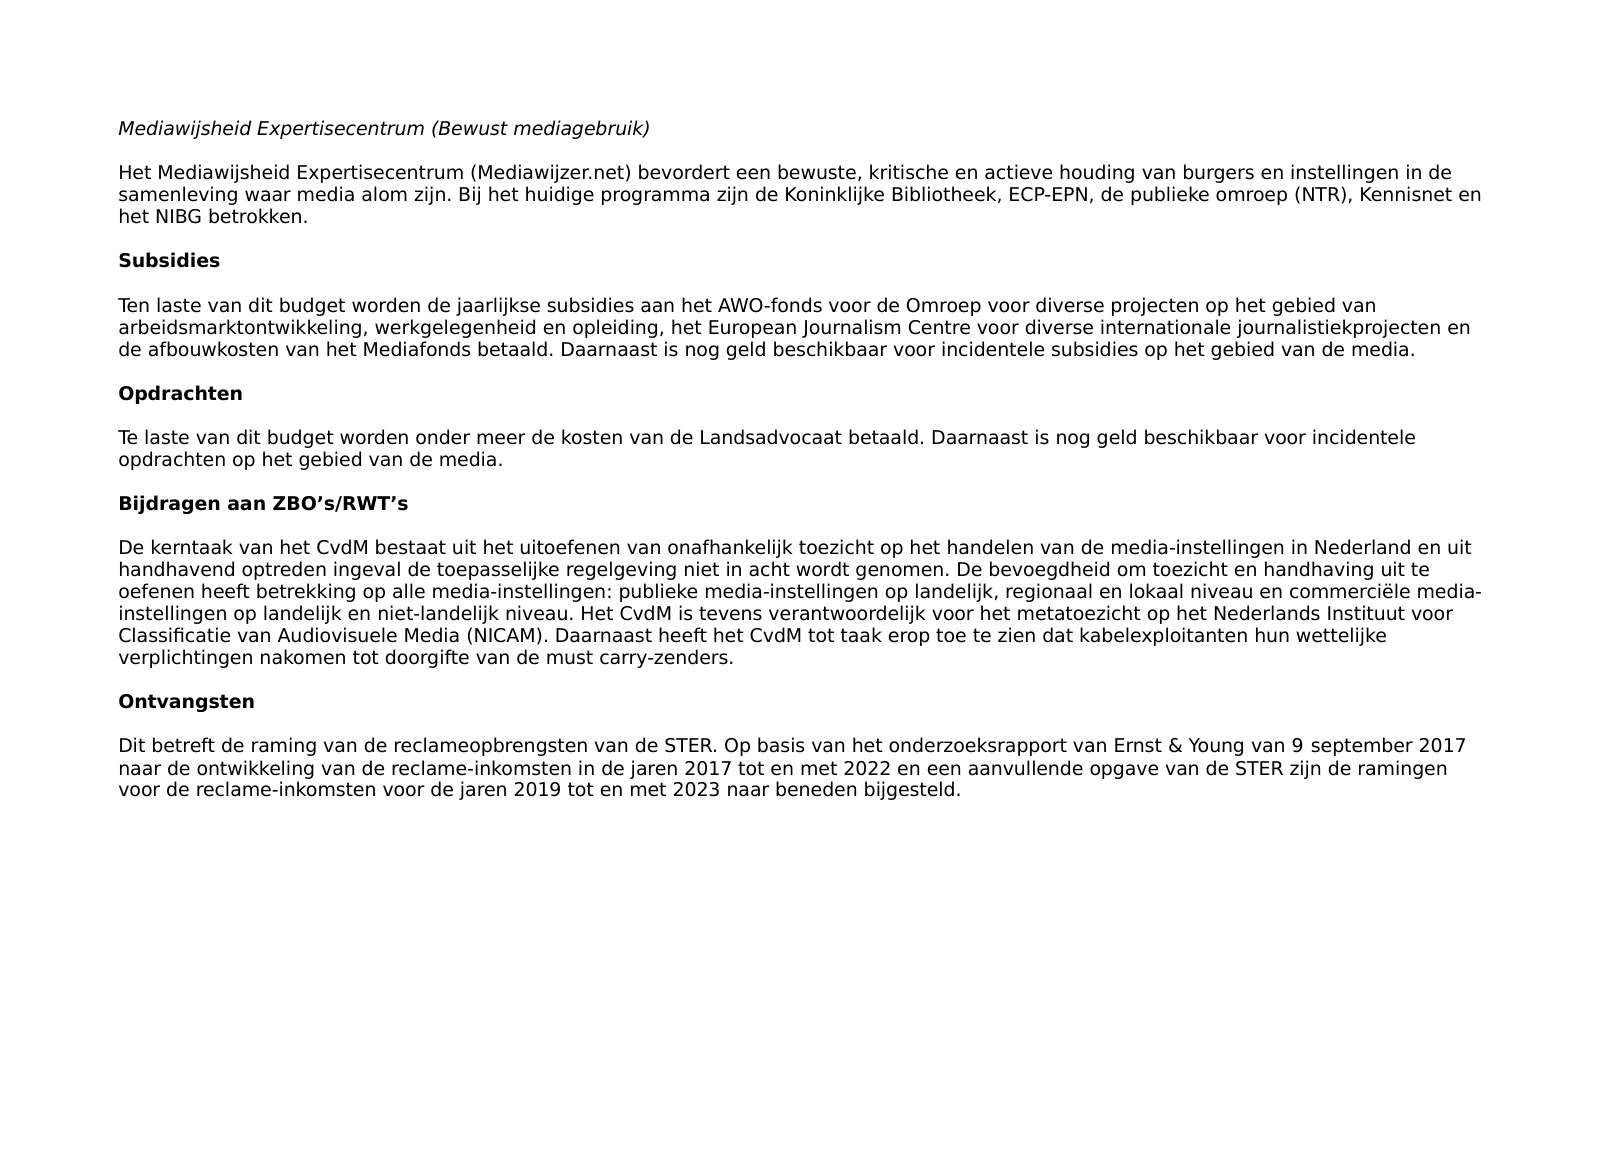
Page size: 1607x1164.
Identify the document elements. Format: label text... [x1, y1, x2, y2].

subtitle Mediawijsheid Expertisecentrum (Bewust mediagebruik) [118, 118, 1488, 140]
subtitle Opdrachten [118, 383, 1488, 405]
text Te laste van dit budget worden onder meer de kosten van de Landsadvocaat betaald. Daarnaast is nog geld beschikbaar voor incidentele opdrachten op het gebied van de media. [118, 427, 1488, 471]
subtitle Subsidies [118, 250, 1488, 272]
text De kerntaak van het CvdM bestaat uit het uitoefenen van onafhankelijk toezicht op het handelen van de media-instellingen in Nederland en uit handhavend optreden ingeval de toepasselijke regelgeving niet in acht wordt genomen. De bevoegdheid om toezicht en handhaving uit te oefenen heeft betrekking op alle media-instellingen: publieke media-instellingen op landelijk, regionaal en lokaal niveau en commerciële media-instellingen op landelijk en niet-landelijk niveau. Het CvdM is tevens verantwoordelijk voor het metatoezicht op het Nederlands Instituut voor Classificatie van Audiovisuele Media (NICAM). Daarnaast heeft het CvdM tot taak erop toe te zien dat kabelexploitanten hun wettelijke verplichtingen nakomen tot doorgifte van de must carry-zenders. [118, 537, 1488, 669]
subtitle Ontvangsten [118, 691, 1488, 713]
text Ten laste van dit budget worden de jaarlijkse subsidies aan het AWO-fonds voor de Omroep voor diverse projecten op het gebied van arbeidsmarktontwikkeling, werkgelegenheid en opleiding, het European Journalism Centre voor diverse internationale journalistiekprojecten en de afbouwkosten van het Mediafonds betaald. Daarnaast is nog geld beschikbaar voor incidentele subsidies op het gebied van de media. [118, 294, 1488, 361]
subtitle Bijdragen aan ZBO’s/RWT’s [118, 493, 1488, 515]
text Dit betreft de raming van de reclameopbrengsten van de STER. Op basis van het onderzoeksrapport van Ernst & Young van 9 september 2017 naar de ontwikkeling van de reclame-inkomsten in de jaren 2017 tot en met 2022 en een aanvullende opgave van de STER zijn de ramingen voor de reclame-inkomsten voor de jaren 2019 tot en met 2023 naar beneden bijgesteld. [118, 735, 1488, 801]
text Het Mediawijsheid Expertisecentrum (Mediawijzer.net) bevordert een bewuste, kritische en actieve houding van burgers en instellingen in de samenleving waar media alom zijn. Bij het huidige programma zijn de Koninklijke Bibliotheek, ECP-EPN, de publieke omroep (NTR), Kennisnet en het NIBG betrokken. [118, 162, 1488, 228]
